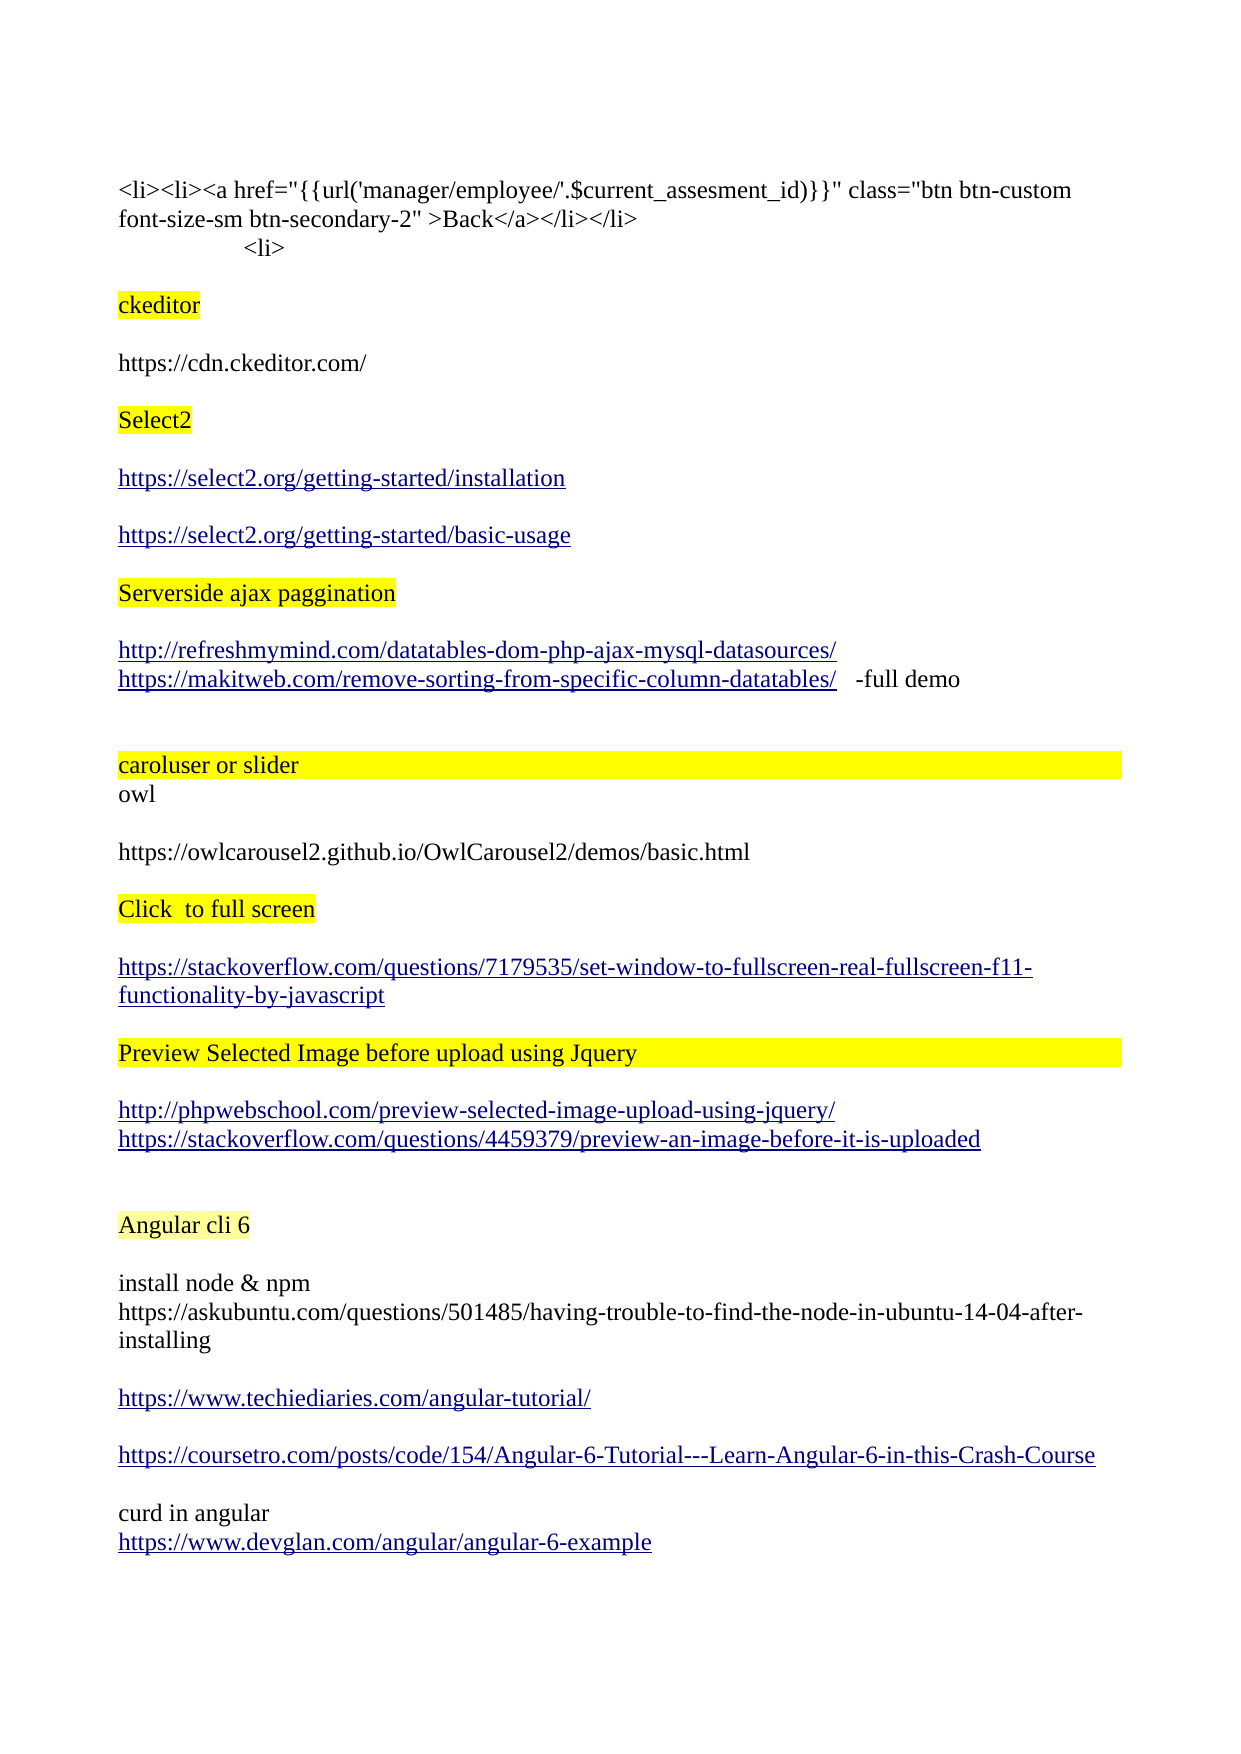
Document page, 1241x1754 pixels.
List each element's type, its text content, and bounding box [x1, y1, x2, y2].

text https://coursetro.com/posts/code/154/Angular-6-Tutorial---Learn-Angular-6-in-this-Crash-Course [118, 1441, 1122, 1469]
text https://owlcarousel2.github.io/OwlCarousel2/demos/basic.html [118, 837, 1122, 866]
text https://makitweb.com/remove-sorting-from-specific-column-datatables/ -full demo [118, 664, 1122, 693]
text https://stackoverflow.com/questions/7179535/set-window-to-fullscreen-real-fullscreen-f11-functionality-by-javascript [118, 952, 1122, 1009]
text caroluser or slider [118, 751, 1122, 779]
text https://www.techiediaries.com/angular-tutorial/ [118, 1383, 1122, 1412]
text https://askubuntu.com/questions/501485/having-trouble-to-find-the-node-in-ubuntu-14-04-after-installing [118, 1297, 1122, 1354]
text Select2 [118, 406, 1122, 434]
text install node & npm [118, 1268, 1122, 1297]
text owl [118, 779, 1122, 808]
text <li> [118, 233, 1122, 262]
text https://www.devglan.com/angular/angular-6-example [118, 1527, 1122, 1556]
text Serverside ajax paggination http://refreshmymind.com/datatables-dom-php-ajax-mysql-datasources/ [118, 578, 1122, 664]
text Click to full screen [118, 894, 1122, 923]
text https://select2.org/getting-started/installation [118, 463, 1122, 492]
text Angular cli 6 [118, 1211, 1122, 1239]
text https://cdn.ckeditor.com/ [118, 348, 1122, 377]
text ckeditor [118, 291, 1122, 319]
text http://phpwebschool.com/preview-selected-image-upload-using-jquery/ [118, 1096, 1122, 1124]
text <li><li><a href="{{url('manager/employee/'.$current_assesment_id)}}" class="btn btn-custom font-size-sm btn-secondary-2" >Back</a></li></li> [118, 176, 1122, 233]
text https://stackoverflow.com/questions/4459379/preview-an-image-before-it-is-uploaded [118, 1124, 1122, 1153]
text Preview Selected Image before upload using Jquery [118, 1038, 1122, 1067]
text curd in angular [118, 1498, 1122, 1527]
text https://select2.org/getting-started/basic-usage [118, 521, 1122, 549]
